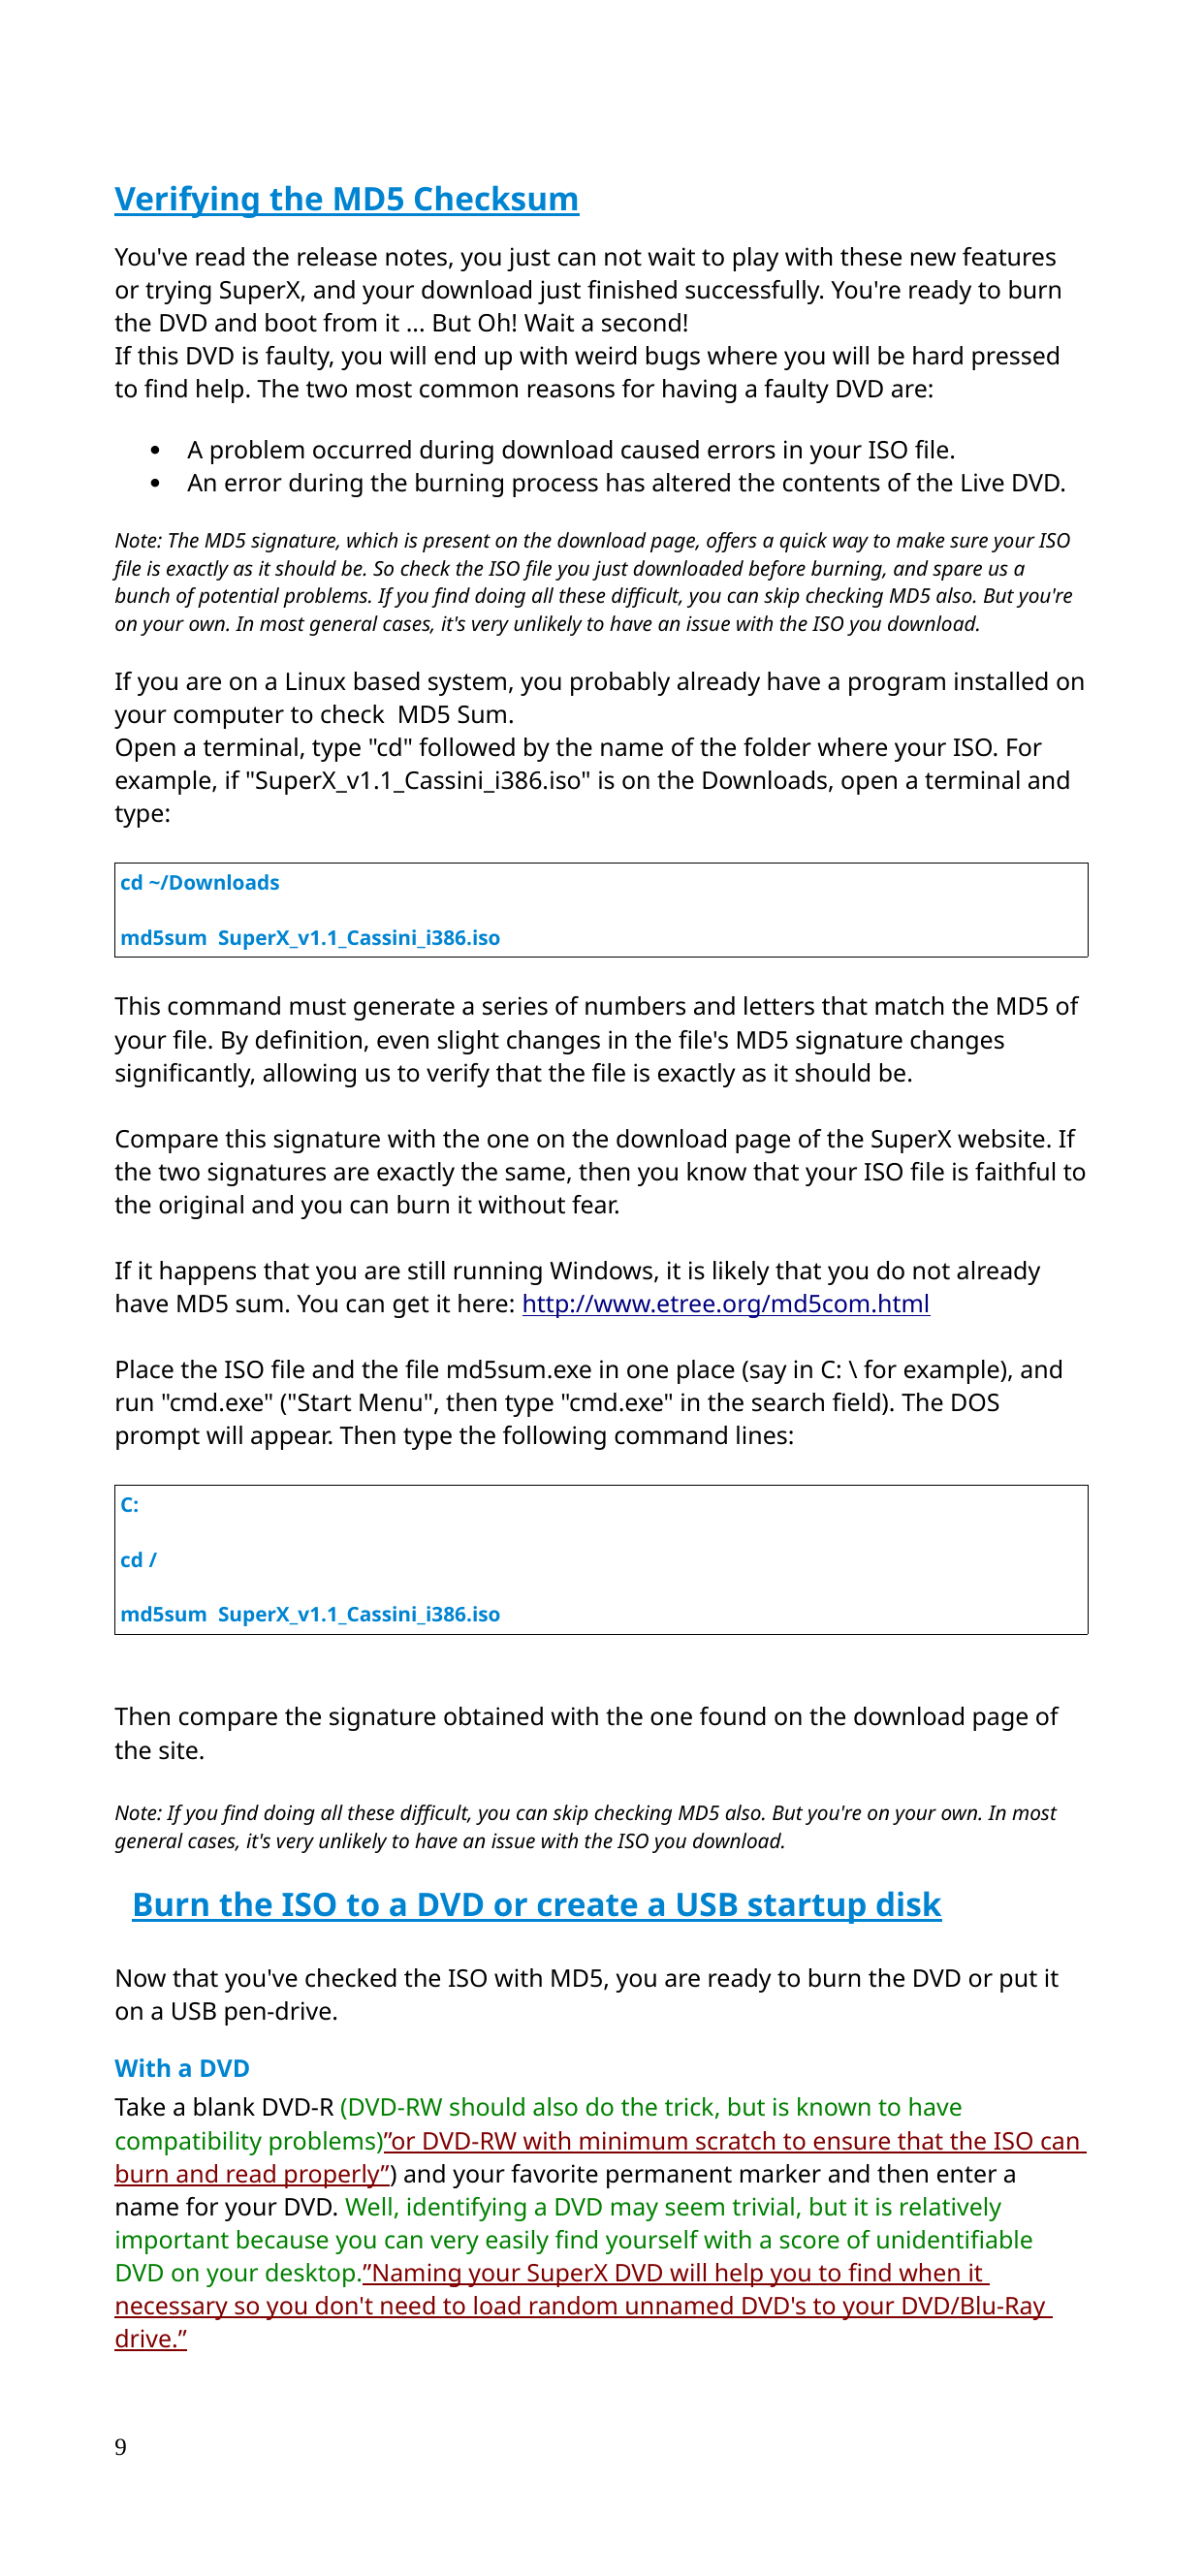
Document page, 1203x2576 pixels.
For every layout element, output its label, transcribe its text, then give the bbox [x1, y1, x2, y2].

text Then compare the signature obtained with the one found on the download page of the site. [114, 1700, 1088, 1766]
subtitle With a DVD [114, 2052, 1088, 2085]
text Note: The MD5 signature, which is present on the download page, offers a quick way to make sure your ISO file is exactly as it should be. So check the ISO file you just downloaded before burning, and spare us a bunch of potential problems. If you find doing all these difficult, you can skip checking MD5 also. But you're on your own. In most general cases, it's very unlikely to have an issue with the ISO you download. [114, 526, 1088, 637]
text Take a blank DVD-R (DVD-RW should also do the trick, but is known to have compatibility problems)”or DVD-RW with minimum scratch to ensure that the ISO can burn and read properly”) and your favorite permanent marker and then enter a name for your DVD. Well, identifying a DVD may seem trivial, but it is relatively important because you can very easily find yourself with a score of unidentifiable DVD on your desktop.”Naming your SuperX DVD will help you to find when it necessary so you don't need to load random unnamed DVD's to your DVD/Blu-Ray drive.” [114, 2090, 1088, 2355]
text If this DVD is faulty, you will end up with weird bugs where you will be hard pressed to find help. The two most common reasons for having a faulty DVD are: [114, 338, 1088, 405]
text Place the ISO file and the file md5sum.exe in one place (say in C: \ for example), and run "cmd.exe" ("Start Menu", then type "cmd.exe" in the search field). The DOS prompt will appear. Then type the following command lines: [114, 1353, 1088, 1452]
text Compare this signature with the one on the download page of the SuperX website. If the two signatures are exactly the same, then you know that your ISO file is faithful to the original and you can burn it without fear. [114, 1121, 1088, 1220]
text Now that you've checked the ISO with MD5, you are ready to burn the DVD or put it on a USB pen-drive. [114, 1962, 1088, 2027]
table_header C: cd / md5sum SuperX_v1.1_Cassini_i386.iso [115, 1486, 1088, 1634]
subtitle Burn the ISO to a DVD or create a USB startup disk [132, 1882, 1088, 1927]
text Open a terminal, type "cd" followed by the name of the folder where your ISO. For example, if "SuperX_v1.1_Cassini_i386.iso" is on the Downloads, open a terminal and type: [114, 731, 1088, 830]
text You've read the release notes, you just can not wait to play with these new features or trying SuperX, and your download just finished successfully. You're ready to burn the DVD and boot from it ... But Oh! Wait a second! [114, 239, 1088, 338]
text If you are on a Linux based system, you probably already have a program installed on your computer to check MD5 Sum. [114, 665, 1088, 731]
table_header cd ~/Downloads md5sum SuperX_v1.1_Cassini_i386.iso [115, 864, 1088, 957]
text This command must generate a series of numbers and letters that match the MD5 of your file. By definition, even slight changes in the file's MD5 signature changes significantly, allowing us to verify that the file is exactly as it should be. [114, 990, 1088, 1088]
text Note: If you find doing all these difficult, you can skip checking MD5 also. But you're on your own. In most general cases, it's very unlikely to have an issue with the ISO you download. [114, 1799, 1088, 1854]
text Verifying the MD5 Checksum [114, 176, 1088, 220]
text If it happens that you are still running Windows, it is likely that you do not already have MD5 sum. You can get it here: http://www.etree.org/md5com.html [114, 1254, 1088, 1320]
list A problem occurred during download caused errors in your ISO file. [151, 432, 1088, 465]
list An error during the burning process has altered the contents of the Live DVD. [151, 465, 1088, 498]
